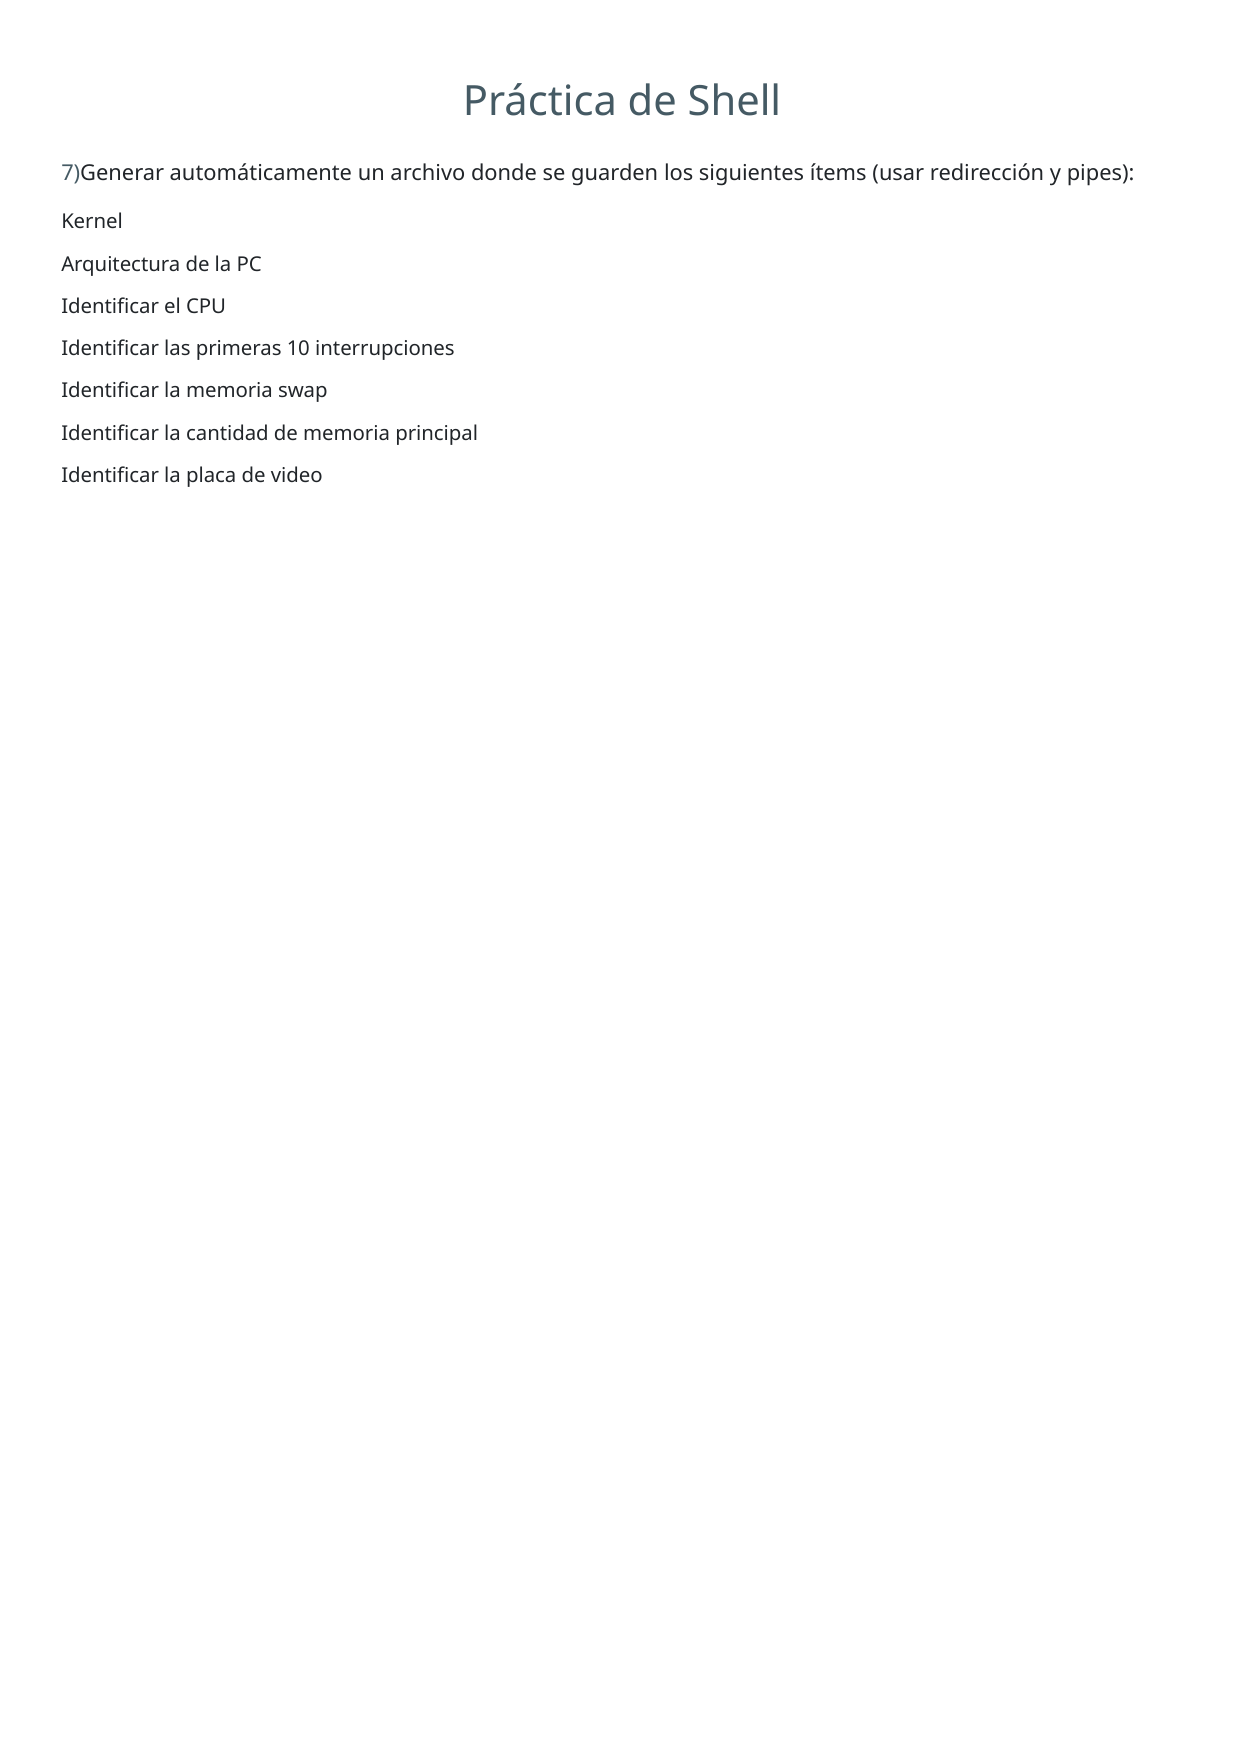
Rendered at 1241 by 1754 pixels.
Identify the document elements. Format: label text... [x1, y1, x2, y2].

text Identificar la memoria swap [61, 376, 1183, 404]
text Identificar las primeras 10 interrupciones [61, 334, 1183, 362]
text Identificar el CPU [61, 292, 1183, 319]
text Identificar la placa de video [61, 461, 1183, 488]
subtitle 7)Generar automáticamente un archivo donde se guarden los siguientes ítems (usar redirección y pipes): [61, 157, 1183, 186]
text Kernel [61, 207, 1183, 235]
text Arquitectura de la PC [61, 249, 1183, 277]
text Identificar la cantidad de memoria principal [61, 418, 1183, 446]
